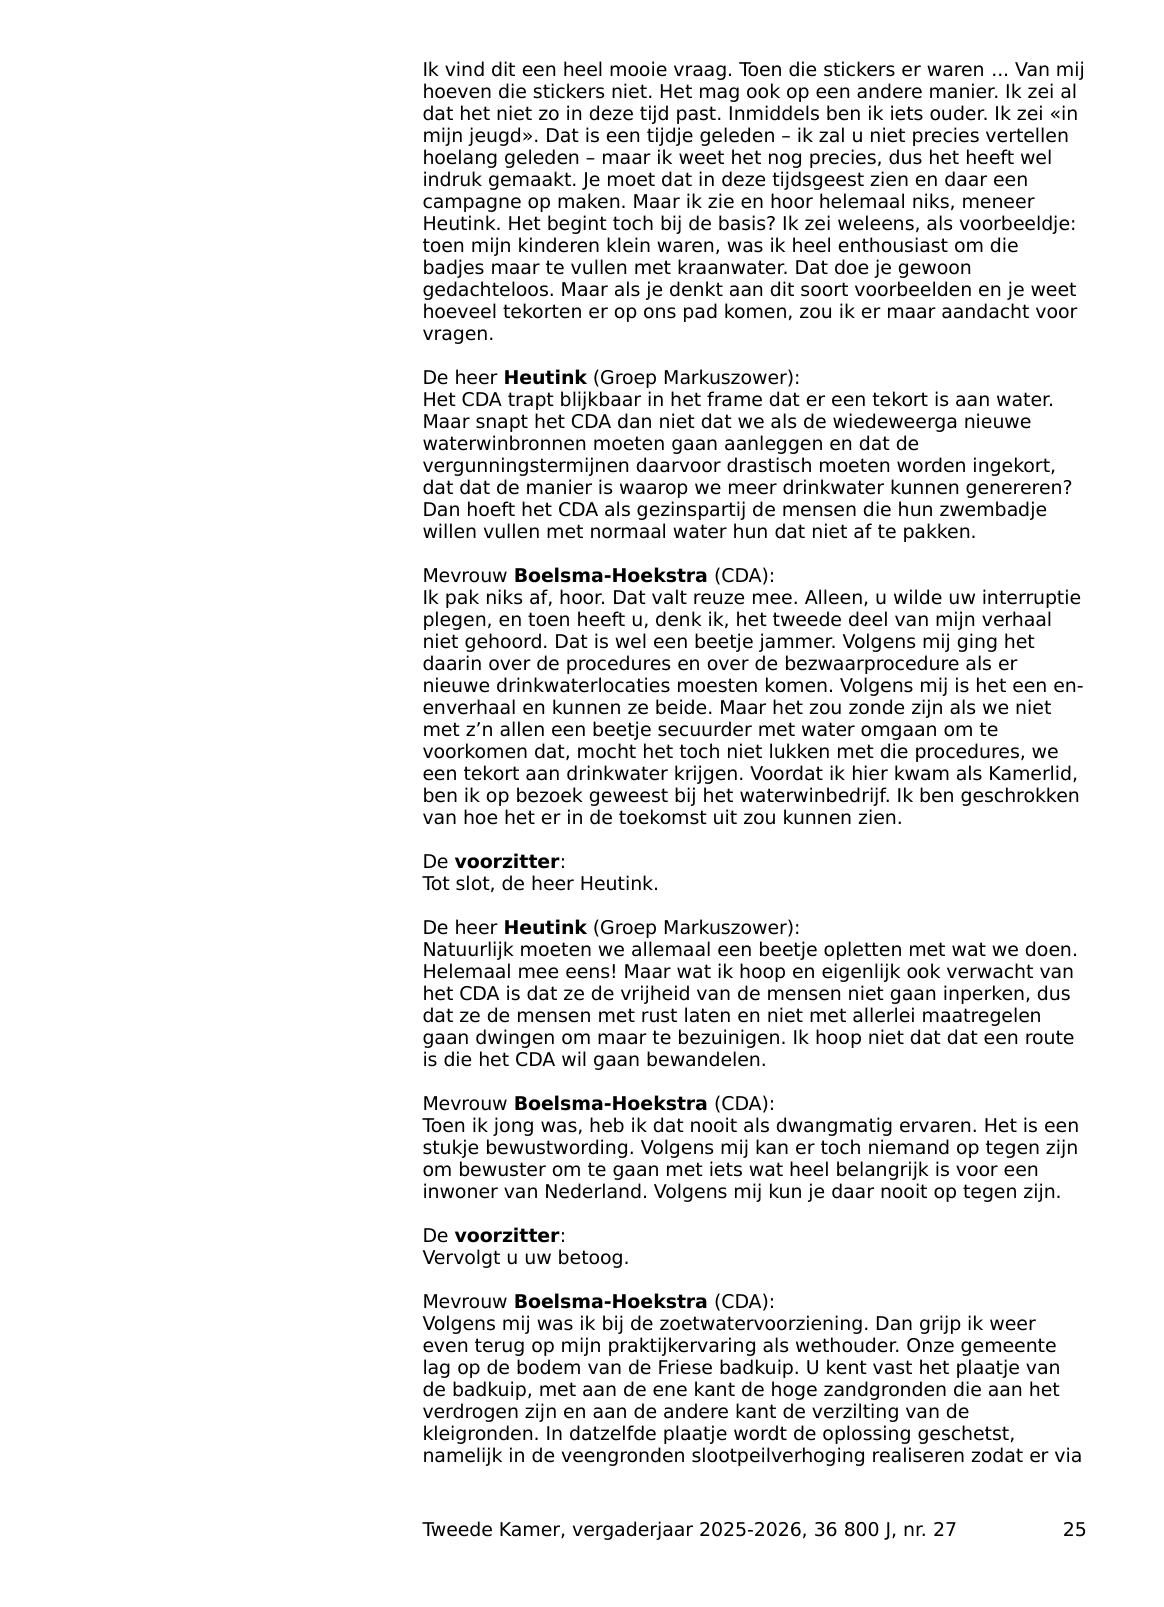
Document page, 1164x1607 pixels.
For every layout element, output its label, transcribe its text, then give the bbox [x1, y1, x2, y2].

text Natuurlijk moeten we allemaal een beetje opletten met wat we doen. Helemaal mee eens! Maar wat ik hoop en eigenlijk ook verwacht van het CDA is dat ze de vrijheid van de mensen niet gaan inperken, dus dat ze de mensen met rust laten en niet met allerlei maatregelen gaan dwingen om maar te bezuinigen. Ik hoop niet dat dat een route is die het CDA wil gaan bewandelen. [422, 939, 1087, 1071]
text De voorzitter: [422, 851, 1087, 873]
text Tot slot, de heer Heutink. [422, 873, 1087, 895]
text Volgens mij was ik bij de zoetwatervoorziening. Dan grijp ik weer even terug op mijn praktijkervaring als wethouder. Onze gemeente lag op de bodem van de Friese badkuip. U kent vast het plaatje van de badkuip, met aan de ene kant de hoge zandgronden die aan het verdrogen zijn en aan de andere kant de verzilting van de kleigronden. In datzelfde plaatje wordt de oplossing geschetst, namelijk in de veengronden slootpeilverhoging realiseren zodat er via [422, 1313, 1087, 1467]
text Toen ik jong was, heb ik dat nooit als dwangmatig ervaren. Het is een stukje bewustwording. Volgens mij kan er toch niemand op tegen zijn om bewuster om te gaan met iets wat heel belangrijk is voor een inwoner van Nederland. Volgens mij kun je daar nooit op tegen zijn. [422, 1115, 1087, 1203]
text De voorzitter: [422, 1225, 1087, 1247]
text Ik vind dit een heel mooie vraag. Toen die stickers er waren ... Van mij hoeven die stickers niet. Het mag ook op een andere manier. Ik zei al dat het niet zo in deze tijd past. Inmiddels ben ik iets ouder. Ik zei «in mijn jeugd». Dat is een tijdje geleden – ik zal u niet precies vertellen hoelang geleden – maar ik weet het nog precies, dus het heeft wel indruk gemaakt. Je moet dat in deze tijdsgeest zien en daar een campagne op maken. Maar ik zie en hoor helemaal niks, meneer Heutink. Het begint toch bij de basis? Ik zei weleens, als voorbeeldje: toen mijn kinderen klein waren, was ik heel enthousiast om die badjes maar te vullen met kraanwater. Dat doe je gewoon gedachteloos. Maar als je denkt aan dit soort voorbeelden en je weet hoeveel tekorten er op ons pad komen, zou ik er maar aandacht voor vragen. [422, 59, 1087, 345]
text Vervolgt u uw betoog. [422, 1247, 1087, 1269]
text Het CDA trapt blijkbaar in het frame dat er een tekort is aan water. Maar snapt het CDA dan niet dat we als de wiedeweerga nieuwe waterwinbronnen moeten gaan aanleggen en dat de vergunningstermijnen daarvoor drastisch moeten worden ingekort, dat dat de manier is waarop we meer drinkwater kunnen genereren? Dan hoeft het CDA als gezinspartij de mensen die hun zwembadje willen vullen met normaal water hun dat niet af te pakken. [422, 389, 1087, 543]
text Mevrouw Boelsma-Hoekstra (CDA): [422, 565, 1087, 587]
text Mevrouw Boelsma-Hoekstra (CDA): [422, 1291, 1087, 1313]
text De heer Heutink (Groep Markuszower): [422, 917, 1087, 939]
text De heer Heutink (Groep Markuszower): [422, 367, 1087, 389]
text Ik pak niks af, hoor. Dat valt reuze mee. Alleen, u wilde uw interruptie plegen, en toen heeft u, denk ik, het tweede deel van mijn verhaal niet gehoord. Dat is wel een beetje jammer. Volgens mij ging het daarin over de procedures en over de bezwaarprocedure als er nieuwe drinkwaterlocaties moesten komen. Volgens mij is het een en-enverhaal en kunnen ze beide. Maar het zou zonde zijn als we niet met z’n allen een beetje secuurder met water omgaan om te voorkomen dat, mocht het toch niet lukken met die procedures, we een tekort aan drinkwater krijgen. Voordat ik hier kwam als Kamerlid, ben ik op bezoek geweest bij het waterwinbedrijf. Ik ben geschrokken van hoe het er in de toekomst uit zou kunnen zien. [422, 587, 1087, 829]
text Mevrouw Boelsma-Hoekstra (CDA): [422, 1093, 1087, 1115]
